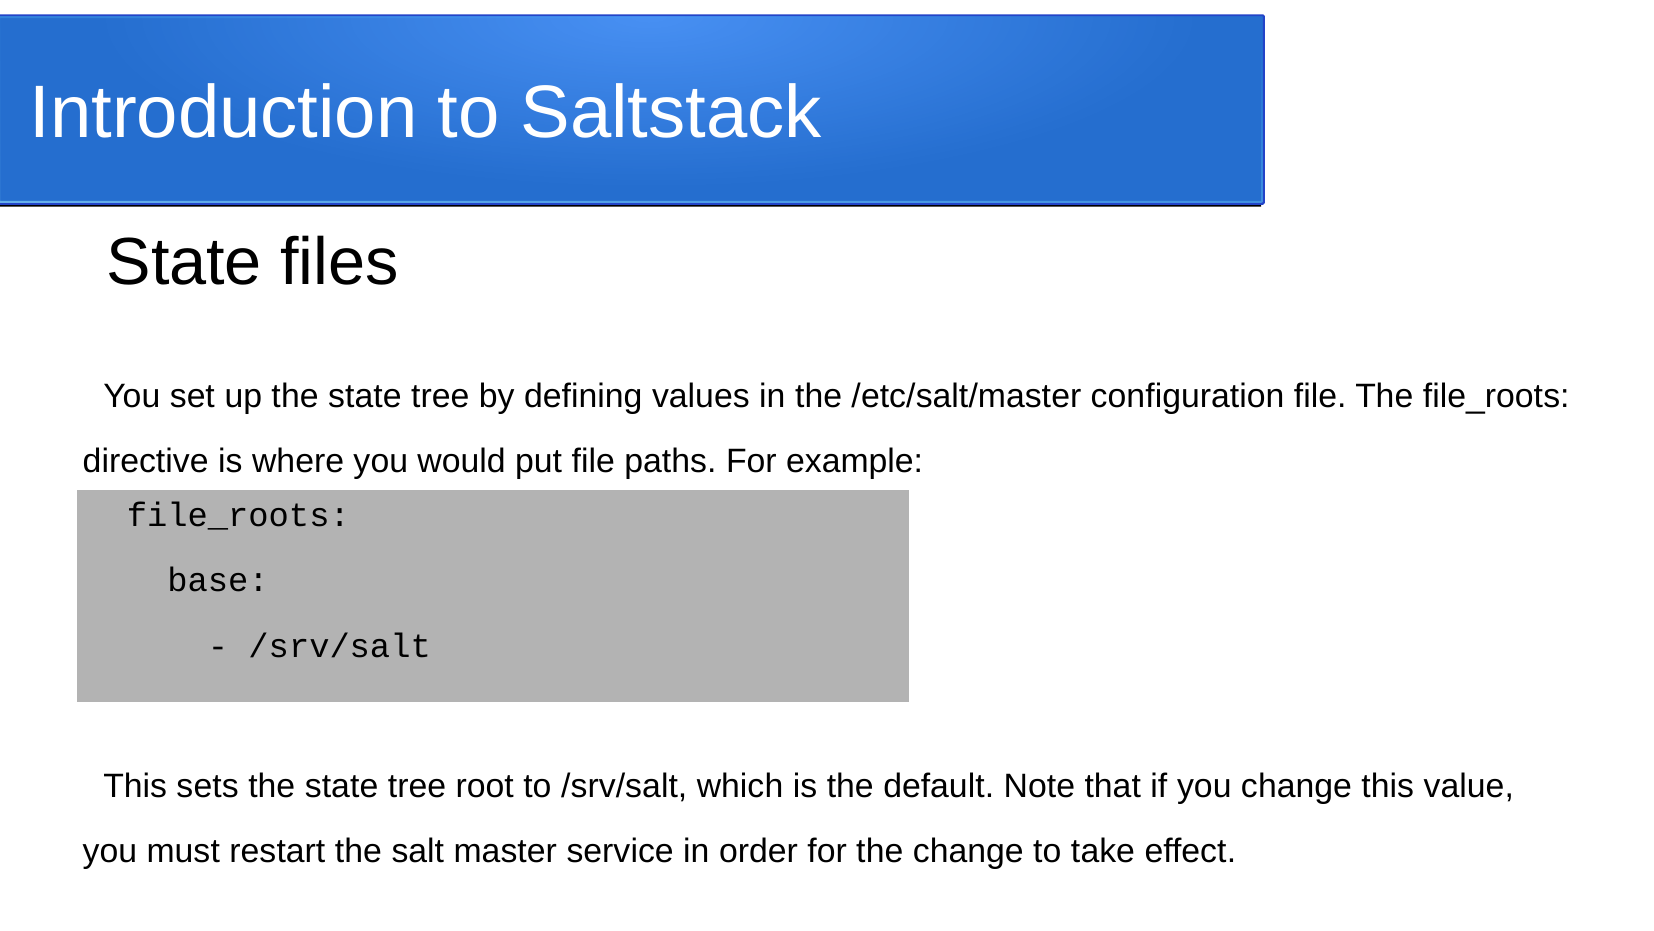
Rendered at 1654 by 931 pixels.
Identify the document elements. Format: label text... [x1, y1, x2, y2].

subtitle State files You set up the state tree by defining values in the /etc/salt/master configuration file. The file_roots: directive is where you would put file paths. For example: This sets the state tree root to /srv/salt, which is the default. Note that if you change this value, you must restart the salt master service in order for the change to take effect. [82, 224, 1571, 894]
title Introduction to Saltstack [29, 35, 1182, 189]
table_header file_roots: base: - /srv/salt [77, 490, 909, 702]
